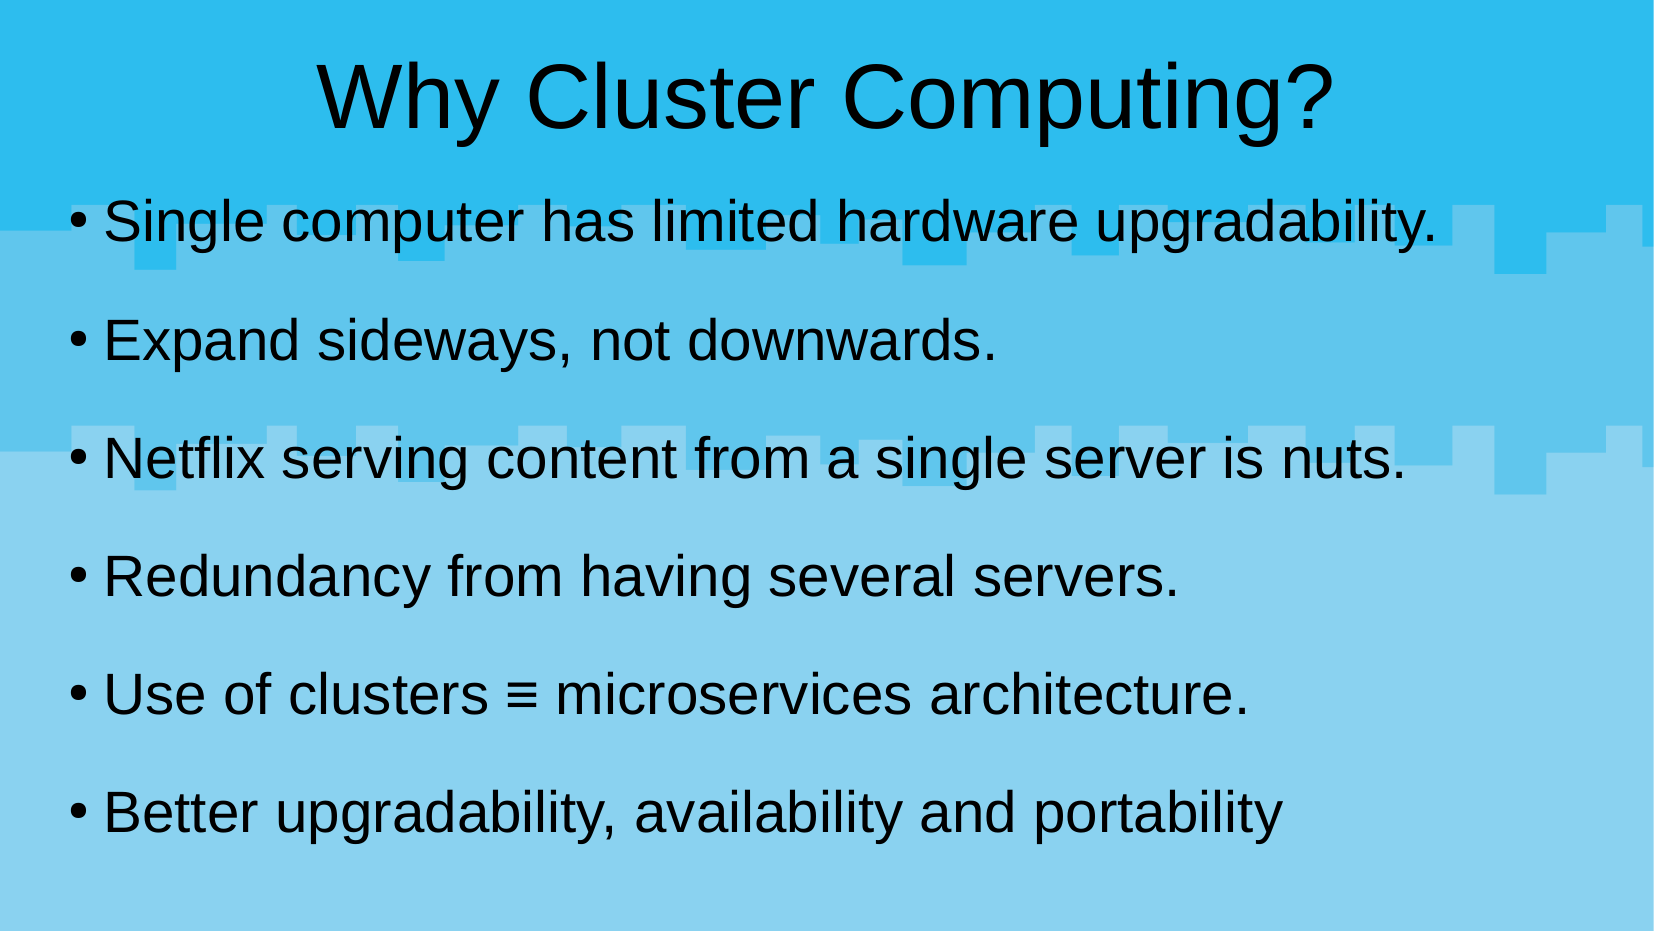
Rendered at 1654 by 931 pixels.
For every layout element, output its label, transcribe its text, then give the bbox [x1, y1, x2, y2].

text_box Single computer has limited hardware upgradability. Expand sideways, not downwards. Netflix serving content from a single server is nuts. Redundancy from having several servers. Use of clusters ≡ microservices architecture. Better upgradability, availability and portability [53, 181, 1607, 884]
title Why Cluster Computing? [82, 0, 1571, 201]
picture [0, 0, 1654, 931]
